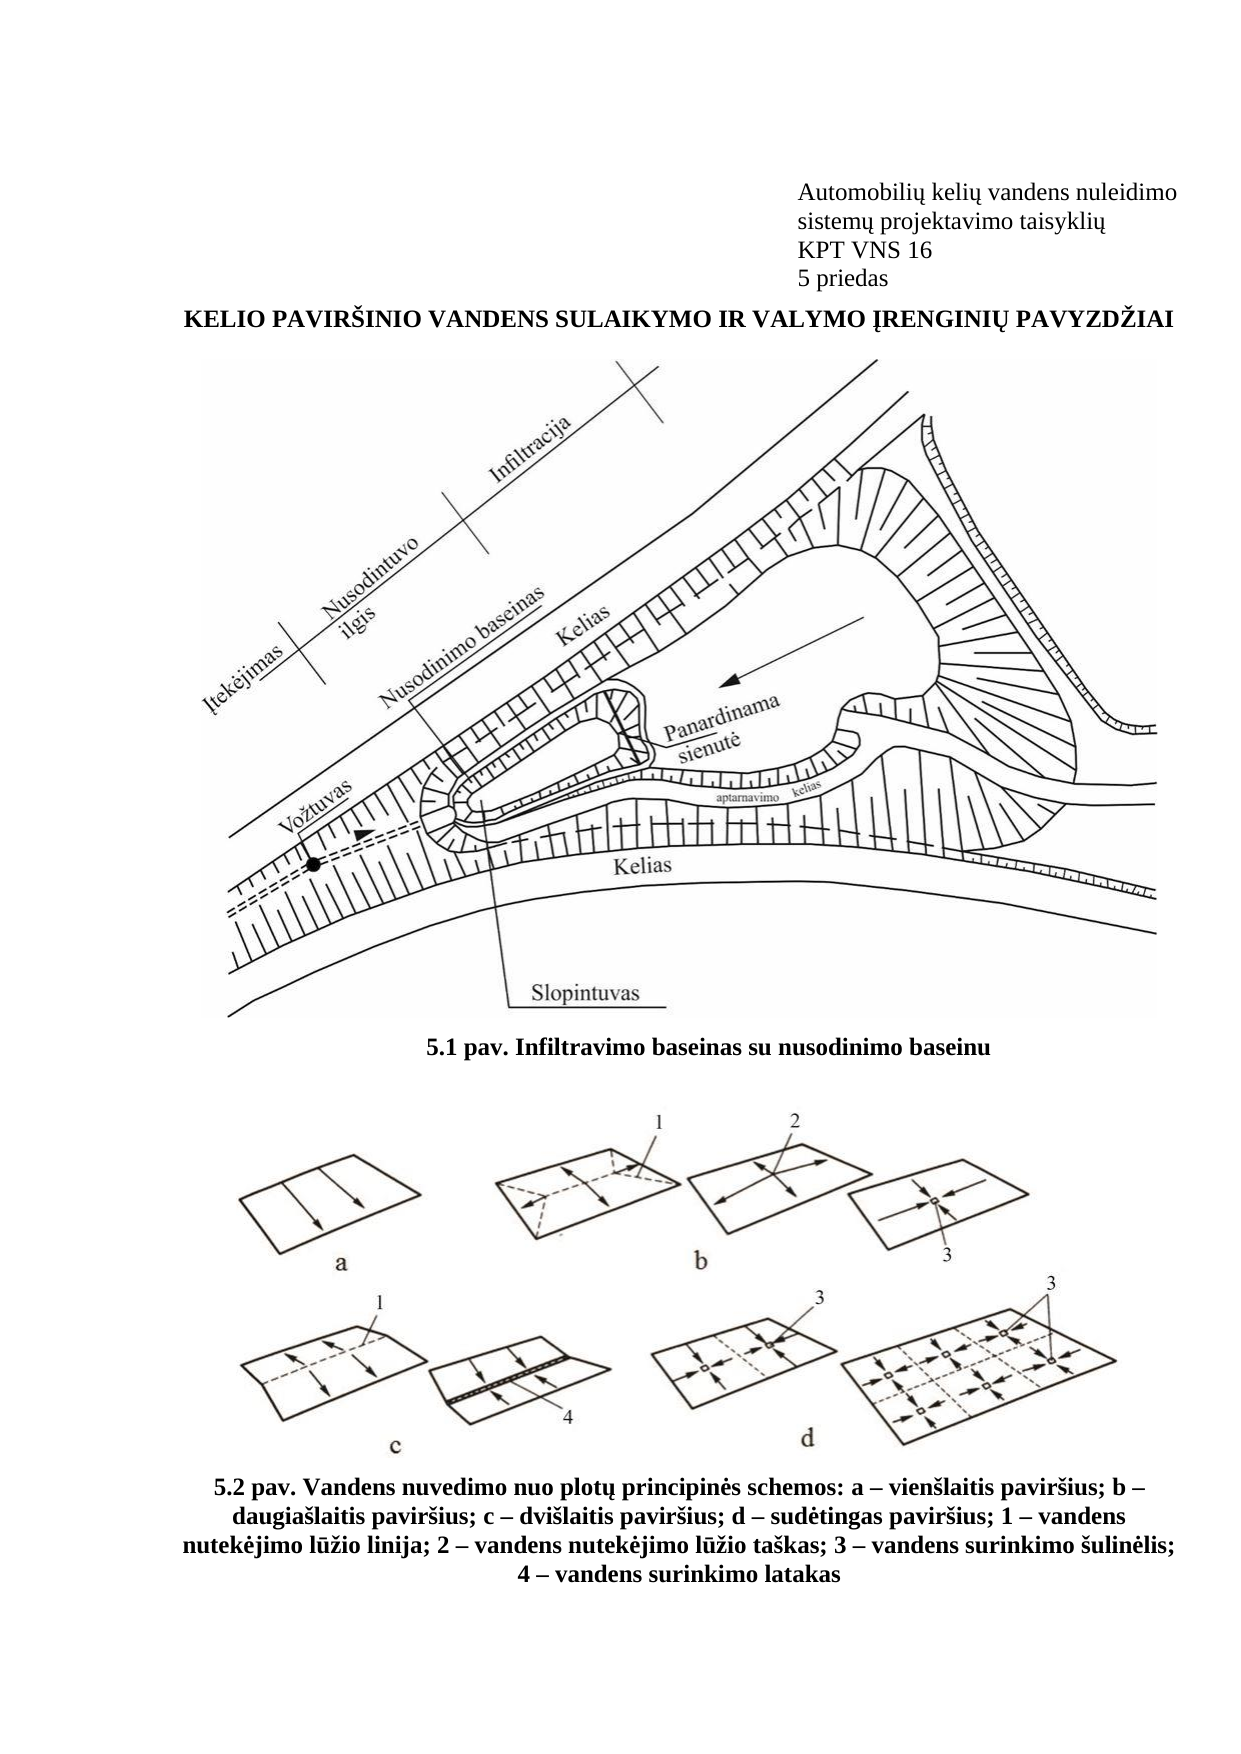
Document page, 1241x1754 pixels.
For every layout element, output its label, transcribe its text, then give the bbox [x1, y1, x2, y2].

text 5.2 pav. Vandens nuvedimo nuo plotų principinės schemos: a – vienšlaitis paviršius; b – daugiašlaitis paviršius; c – dvišlaitis paviršius; d – sudėtingas paviršius; 1 – vandens nutekėjimo lūžio linija; 2 – vandens nutekėjimo lūžio taškas; 3 – vandens surinkimo šulinėlis; 4 – vandens surinkimo latakas [177, 1472, 1181, 1587]
text KPT VNS 16 [797, 235, 1181, 263]
text KELIO PAVIRŠINIO VANDENS SULAIKYMO IR VALYMO ĮRENGINIŲ PAVYZDŽIAI [177, 304, 1181, 333]
text 5 priedas [797, 263, 1181, 292]
text 5.1 pav. Infiltravimo baseinas su nusodinimo baseinu [177, 1032, 1181, 1061]
text Automobilių kelių vandens nuleidimo sistemų projektavimo taisyklių [797, 177, 1181, 235]
